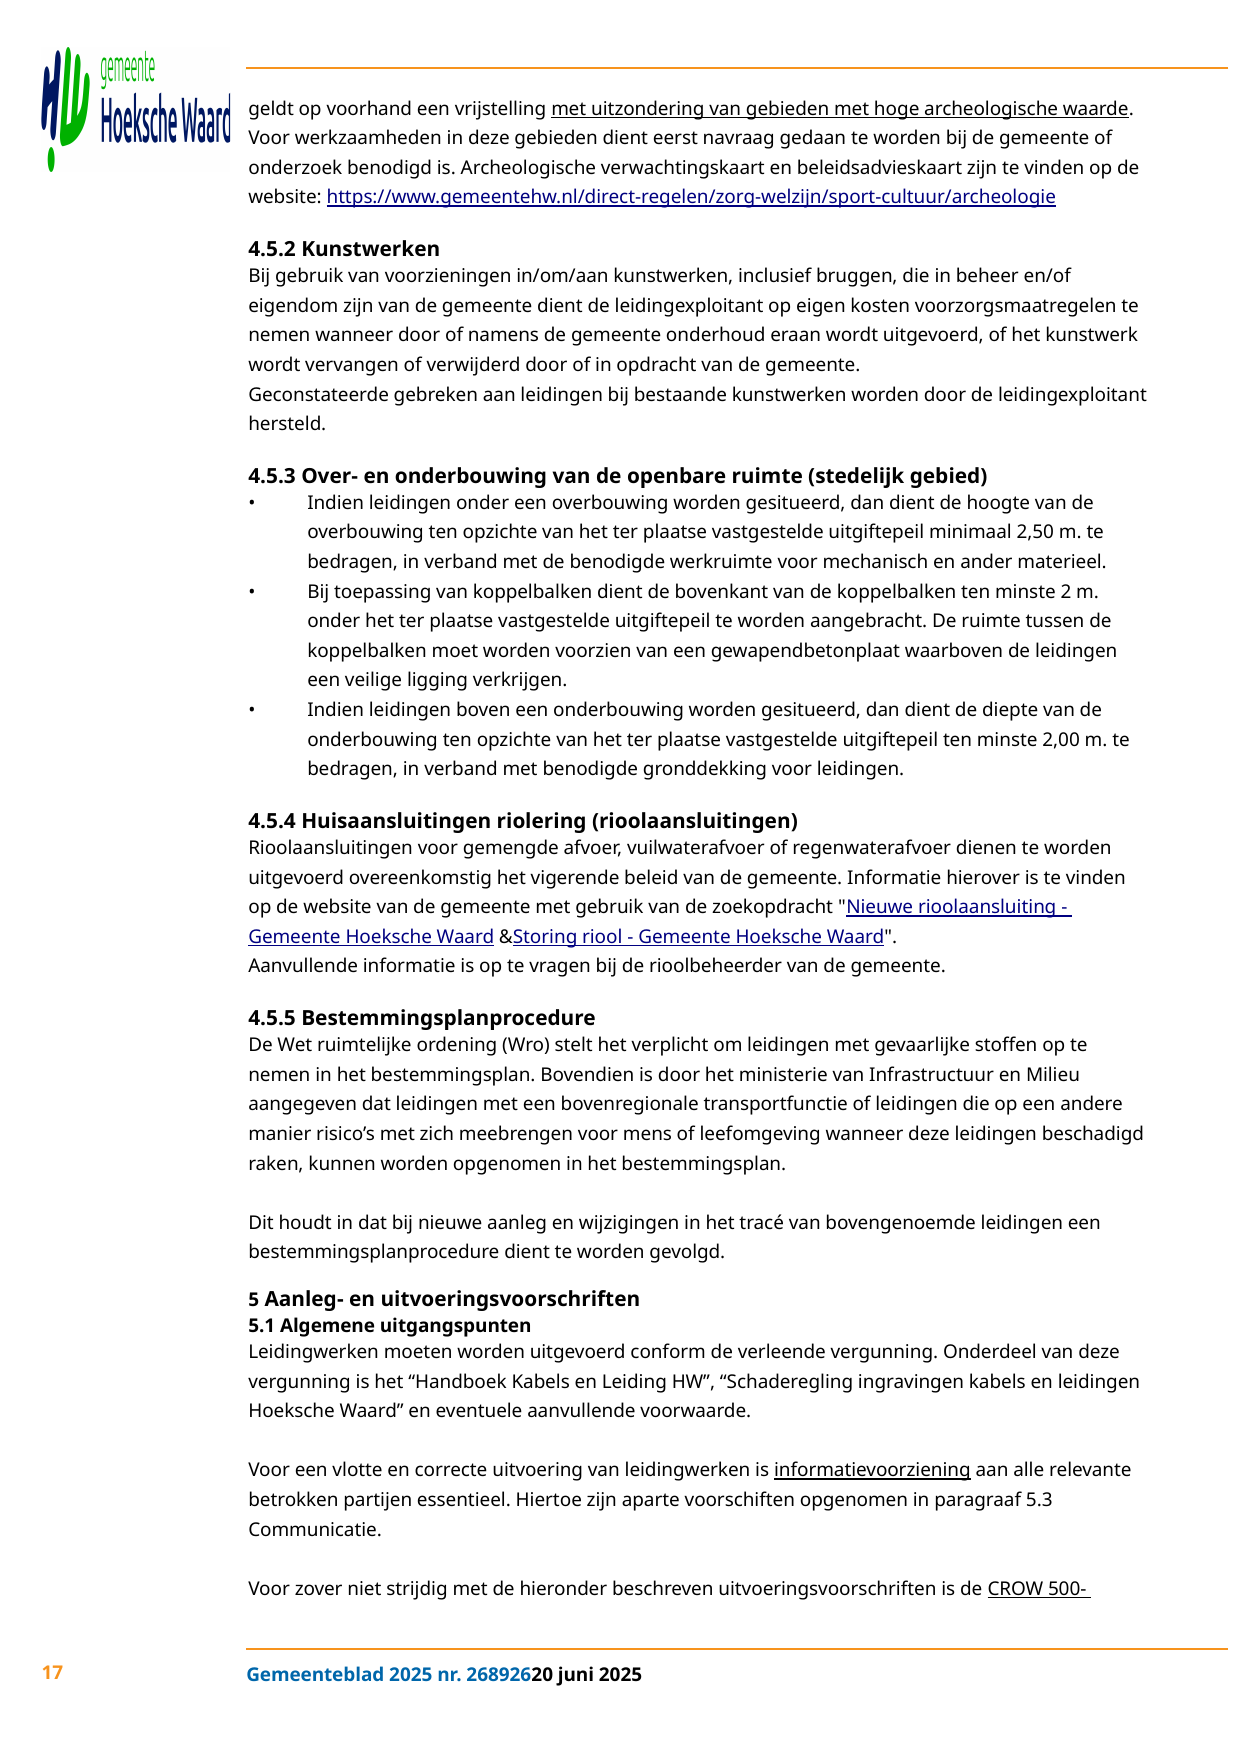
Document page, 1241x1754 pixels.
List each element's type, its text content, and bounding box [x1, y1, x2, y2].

text Rioolaansluitingen voor gemengde afvoer, vuilwaterafvoer of regenwaterafvoer dienen te worden uitgevoerd overeenkomstig het vigerende beleid van de gemeente. Informatie hierover is te vinden op de website van de gemeente met gebruik van de zoekopdracht "Nieuwe rioolaansluiting - Gemeente Hoeksche Waard &Storing riool - Gemeente Hoeksche Waard". [248, 834, 1152, 949]
text Leidingwerken moeten worden uitgevoerd conform de verleende vergunning. Onderdeel van deze vergunning is het “Handboek Kabels en Leiding HW”, “Schaderegling ingravingen kabels en leidingen Hoeksche Waard” en eventuele aanvullende voorwaarde. [248, 1338, 1152, 1423]
text 5.1 Algemene uitgangspunten [248, 1313, 1152, 1338]
text Voor zover niet strijdig met de hieronder beschreven uitvoeringsvoorschriften is de CROW 500- [248, 1575, 1152, 1601]
text Aanvullende informatie is op te vragen bij de rioolbeheerder van de gemeente. [248, 953, 1152, 978]
text geldt op voorhand een vrijstelling met uitzondering van gebieden met hoge archeologische waarde. Voor werkzaamheden in deze gebieden dient eerst navraag gedaan te worden bij de gemeente of onderzoek benodigd is. Archeologische verwachtingskaart en beleidsadvieskaart zijn te vinden op de website: https://www.gemeentehw.nl/direct-regelen/zorg-welzijn/sport-cultuur/archeologie [248, 95, 1152, 209]
text 4.5.2 Kunstwerken [248, 234, 1152, 262]
text 4.5.5 Bestemmingsplanprocedure [248, 1003, 1152, 1031]
text Bij gebruik van voorzieningen in/om/aan kunstwerken, inclusief bruggen, die in beheer en/of eigendom zijn van de gemeente dient de leidingexploitant op eigen kosten voorzorgsmaatregelen te nemen wanneer door of namens de gemeente onderhoud eraan wordt uitgevoerd, of het kunstwerk wordt vervangen of verwijderd door of in opdracht van de gemeente. [248, 262, 1152, 377]
text Dit houdt in dat bij nieuwe aanleg en wijzigingen in het tracé van bovengenoemde leidingen een bestemmingsplanprocedure dient te worden gevolgd. [248, 1209, 1152, 1264]
text 4.5.4 Huisaansluitingen riolering (rioolaansluitingen) [248, 806, 1152, 834]
picture [41, 47, 231, 172]
list Bij toepassing van koppelbalken dient de bovenkant van de koppelbalken ten minste 2 m. onder het ter plaatse vastgestelde uitgiftepeil te worden aangebracht. De ruimte tussen de koppelbalken moet worden voorzien van een gewapendbetonplaat waarboven de leidingen een veilige ligging verkrijgen. [248, 578, 1152, 692]
text 5 Aanleg- en uitvoeringsvoorschriften [248, 1284, 1152, 1313]
list Indien leidingen boven een onderbouwing worden gesitueerd, dan dient de diepte van de onderbouwing ten opzichte van het ter plaatse vastgestelde uitgiftepeil ten minste 2,00 m. te bedragen, in verband met benodigde gronddekking voor leidingen. [248, 696, 1152, 781]
text Geconstateerde gebreken aan leidingen bij bestaande kunstwerken worden door de leidingexploitant hersteld. [248, 381, 1152, 436]
text 4.5.3 Over- en onderbouwing van de openbare ruimte (stedelijk gebied) [248, 461, 1152, 489]
text Voor een vlotte en correcte uitvoering van leidingwerken is informatievoorziening aan alle relevante betrokken partijen essentieel. Hiertoe zijn aparte voorschiften opgenomen in paragraaf 5.3 Communicatie. [248, 1457, 1152, 1542]
list Indien leidingen onder een overbouwing worden gesitueerd, dan dient de hoogte van de overbouwing ten opzichte van het ter plaatse vastgestelde uitgiftepeil minimaal 2,50 m. te bedragen, in verband met de benodigde werkruimte voor mechanisch en ander materieel. [248, 489, 1152, 574]
text De Wet ruimtelijke ordening (Wro) stelt het verplicht om leidingen met gevaarlijke stoffen op te nemen in het bestemmingsplan. Bovendien is door het ministerie van Infrastructuur en Milieu aangegeven dat leidingen met een bovenregionale transportfunctie of leidingen die op een andere manier risico’s met zich meebrengen voor mens of leefomgeving wanneer deze leidingen beschadigd raken, kunnen worden opgenomen in het bestemmingsplan. [248, 1031, 1152, 1176]
